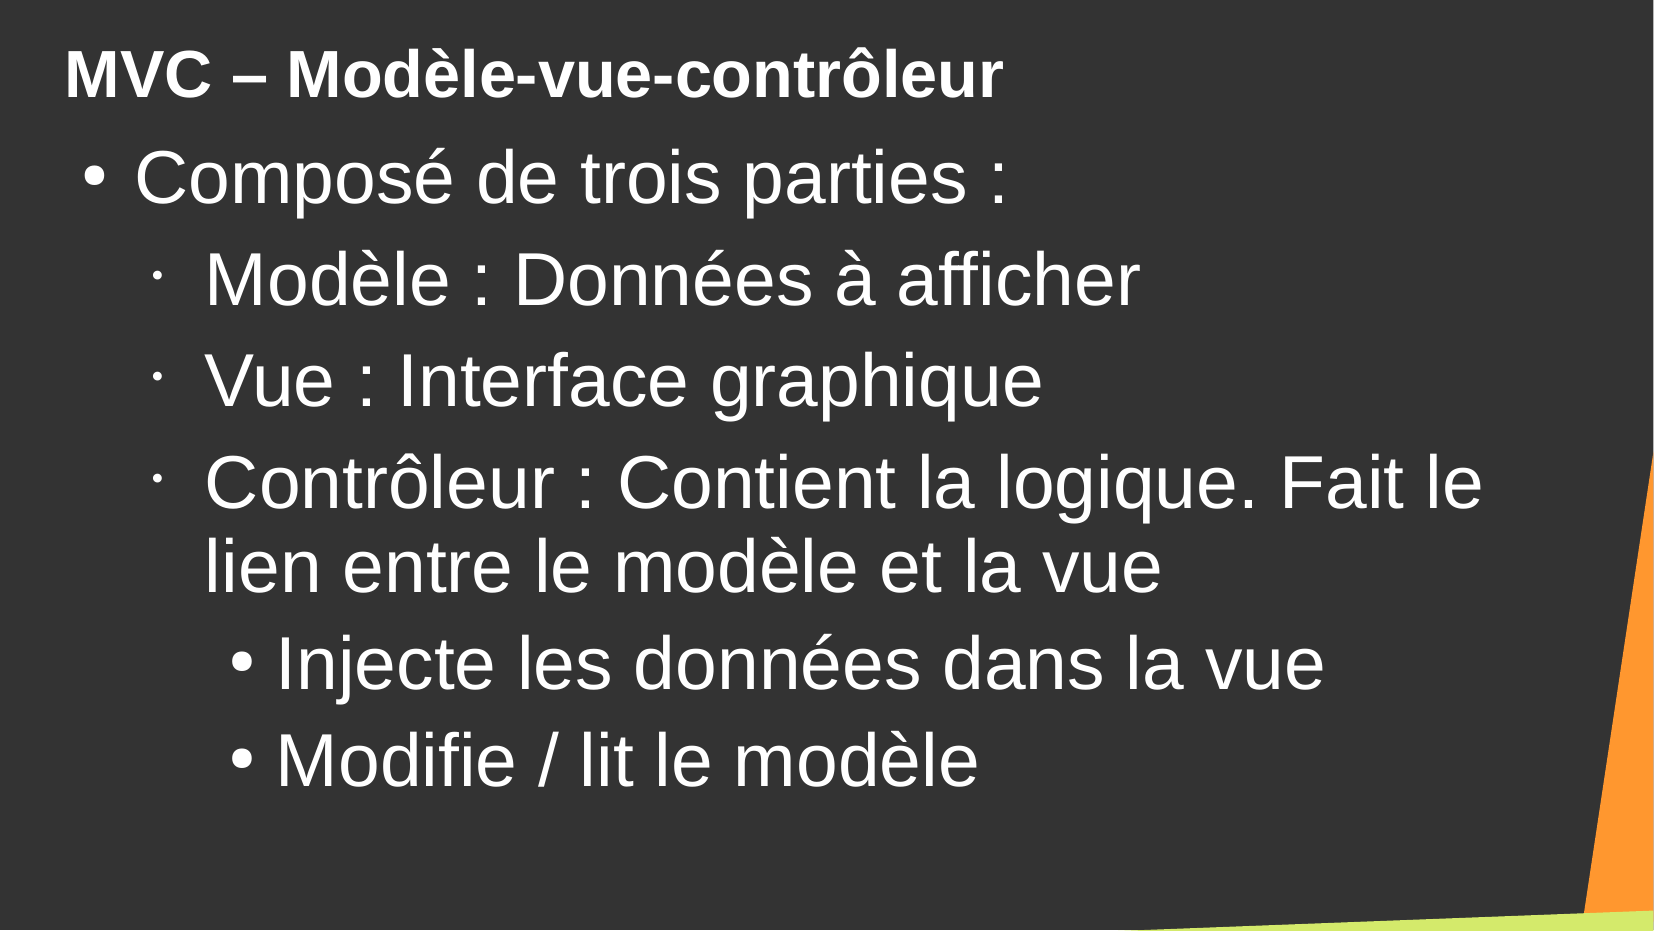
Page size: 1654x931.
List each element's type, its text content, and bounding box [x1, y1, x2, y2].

list Composé de trois parties : Modèle : Données à afficher Vue : Interface graphique Contrôleur : Contient la logique. Fait le lien entre le modèle et la vue Injecte les données dans la vue Modifie / lit le modèle [63, 135, 1542, 851]
text_box [1118, 447, 1654, 931]
title MVC – Modèle-vue-contrôleur [64, 37, 1388, 115]
